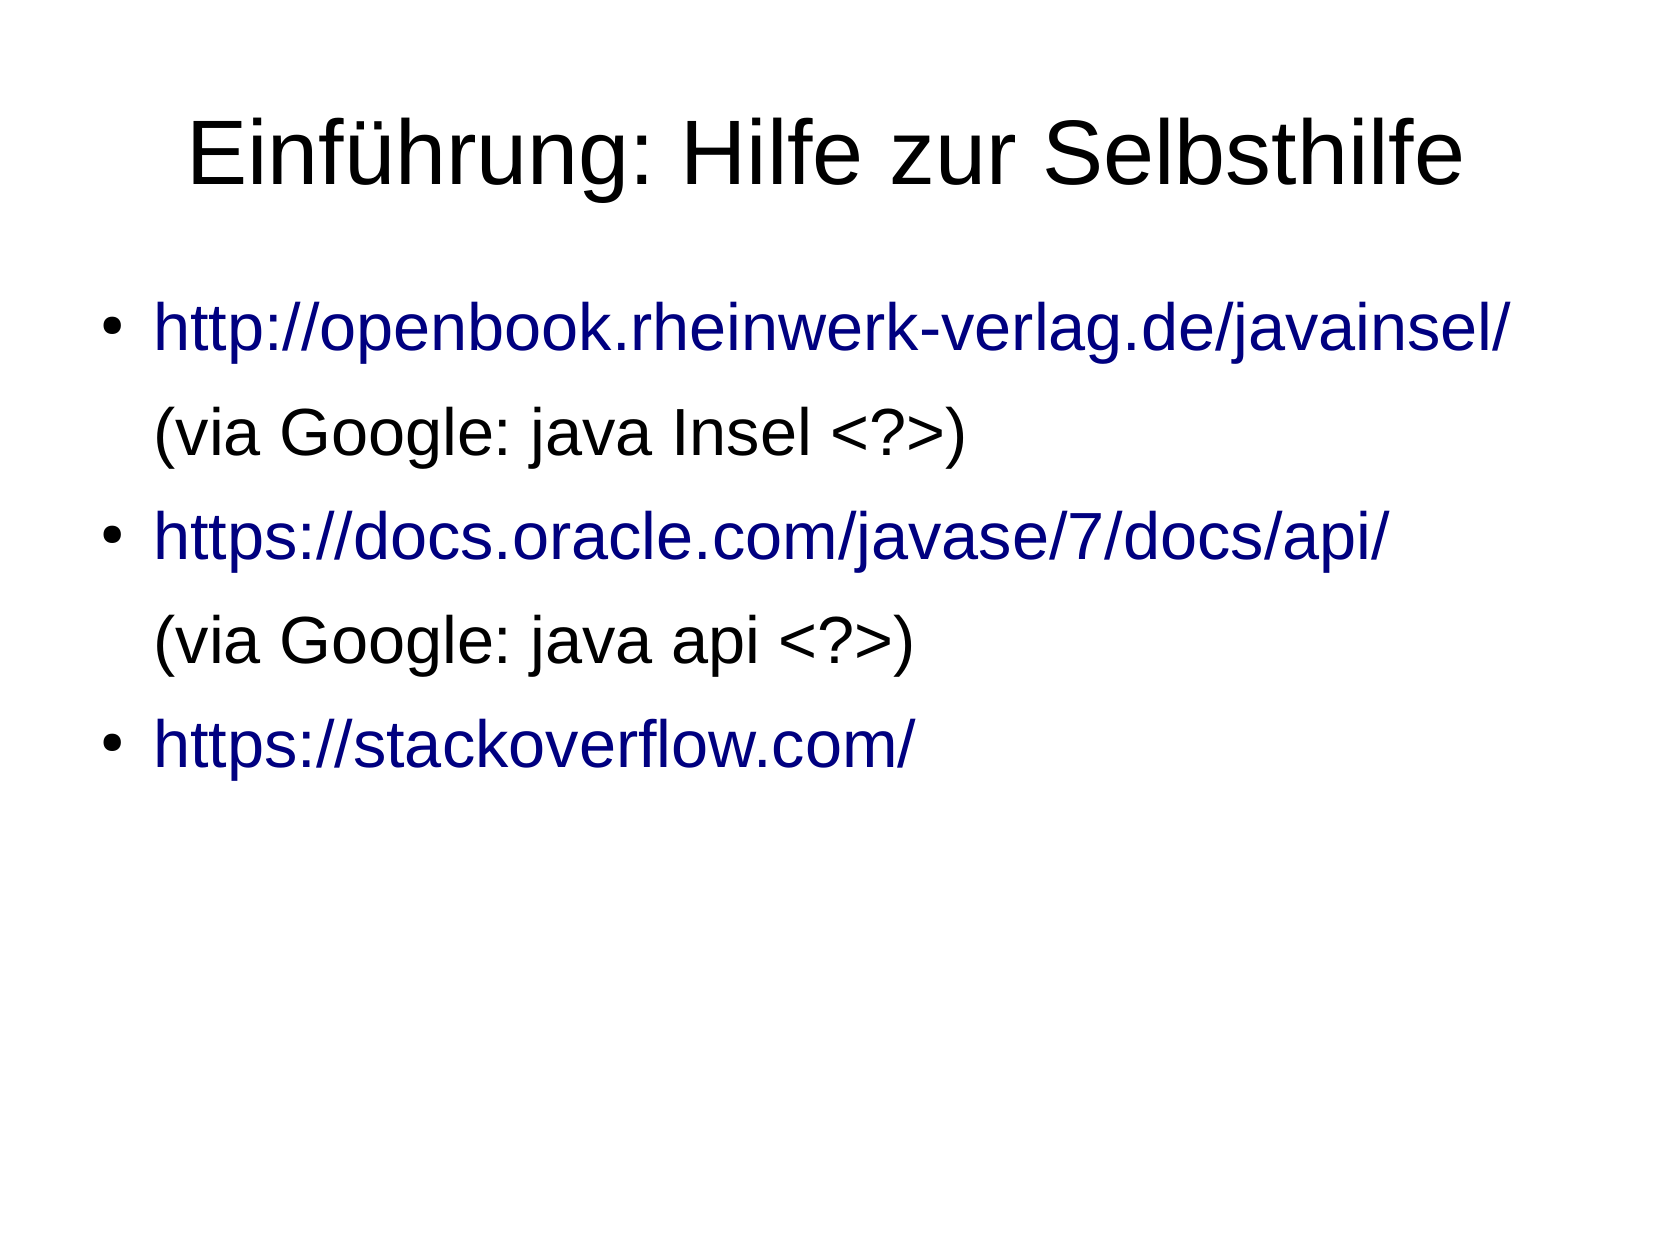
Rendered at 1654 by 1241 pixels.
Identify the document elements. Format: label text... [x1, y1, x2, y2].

title Einführung: Hilfe zur Selbsthilfe [82, 49, 1571, 257]
list http://openbook.rheinwerk-verlag.de/javainsel/ (via Google: java Insel <?>) https://docs.oracle.com/javase/7/docs/api/ (via Google: java api <?>) https://stackoverflow.com/ [82, 290, 1571, 1216]
